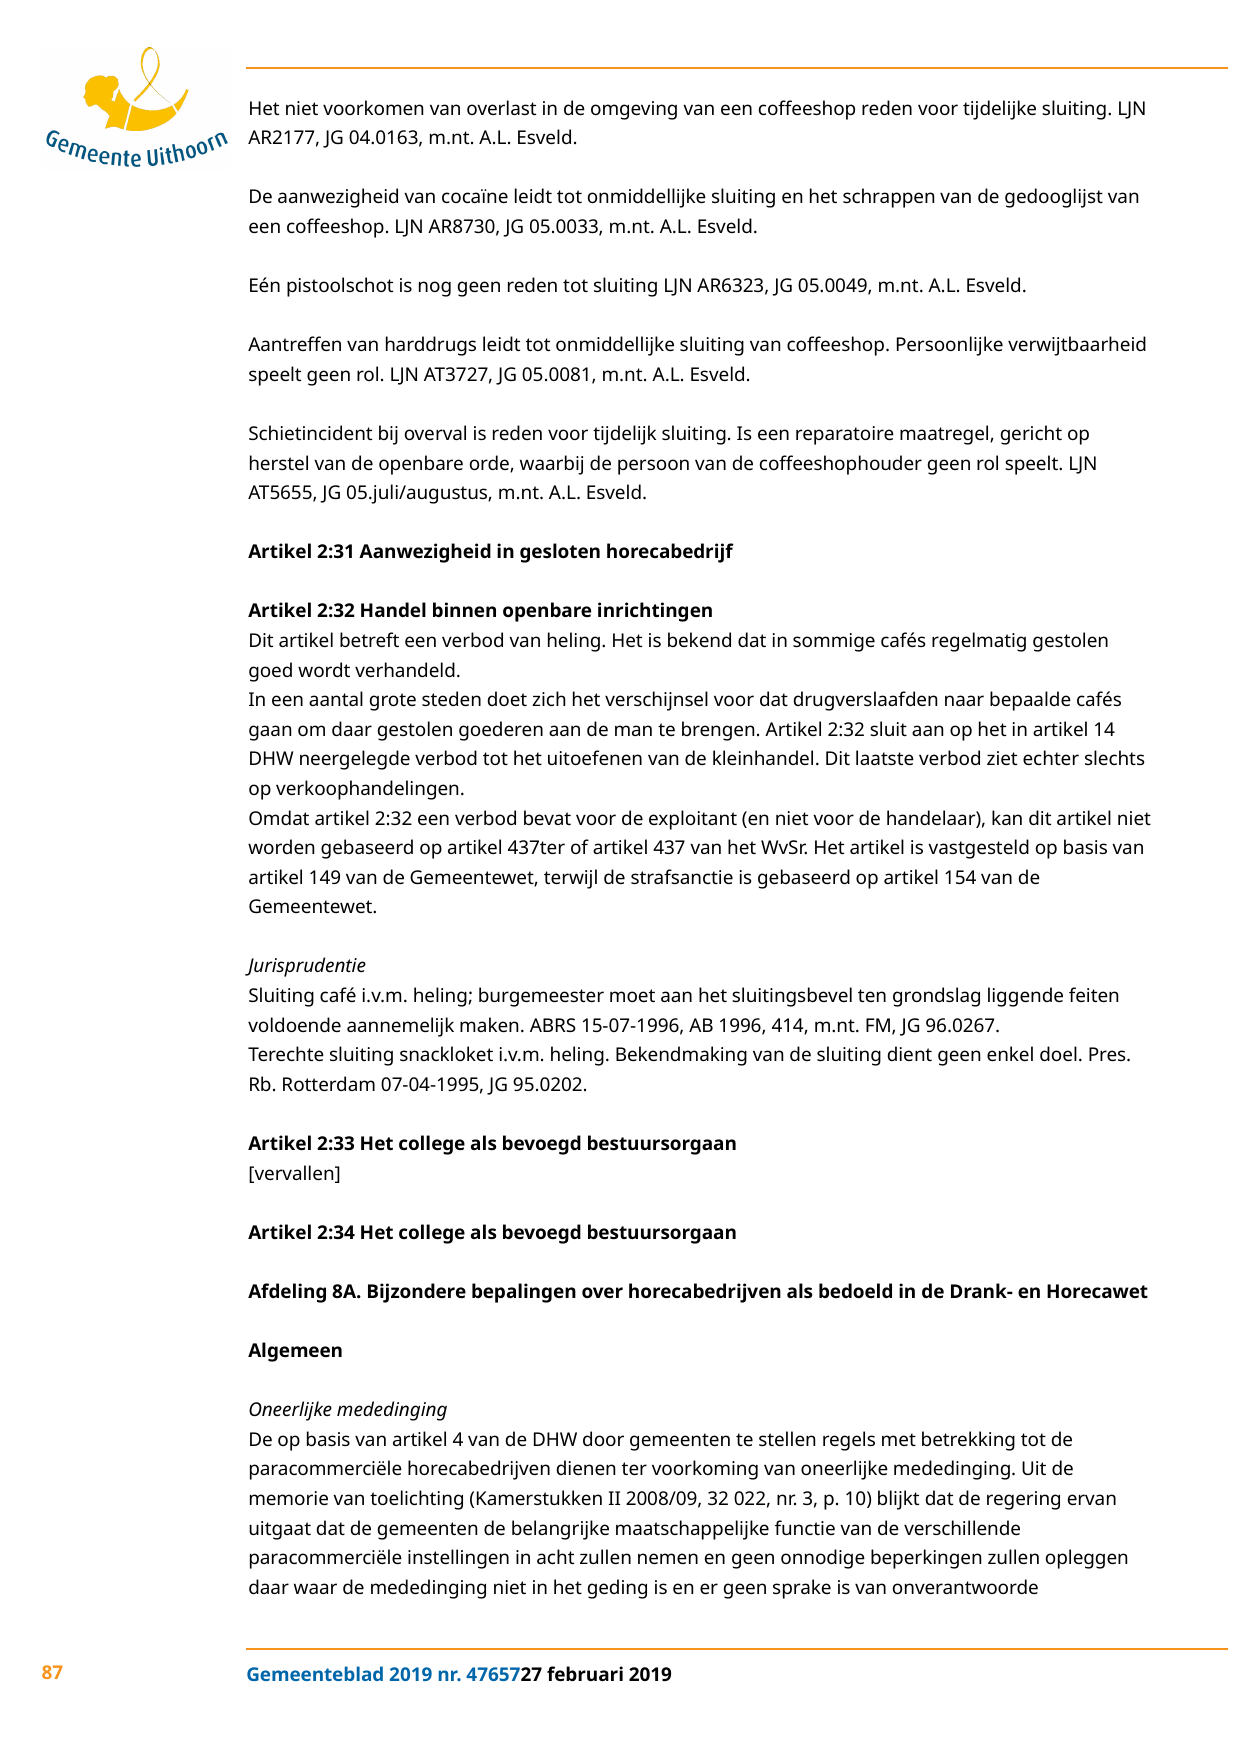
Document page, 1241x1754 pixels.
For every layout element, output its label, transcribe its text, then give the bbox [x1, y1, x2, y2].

text Het niet voorkomen van overlast in de omgeving van een coffeeshop reden voor tijdelijke sluiting. LJN AR2177, JG 04.0163, m.nt. A.L. Esveld. [248, 95, 1152, 150]
text Artikel 2:33 Het college als bevoegd bestuursorgaan [248, 1130, 1152, 1156]
text Terechte sluiting snackloket i.v.m. heling. Bekendmaking van de sluiting dient geen enkel doel. Pres. Rb. Rotterdam 07-04-1995, JG 95.0202. [248, 1041, 1152, 1097]
text De aanwezigheid van cocaïne leidt tot onmiddellijke sluiting en het schrappen van de gedooglijst van een coffeeshop. LJN AR8730, JG 05.0033, m.nt. A.L. Esveld. [248, 183, 1152, 239]
text Eén pistoolschot is nog geen reden tot sluiting LJN AR6323, JG 05.0049, m.nt. A.L. Esveld. [248, 272, 1152, 298]
text Omdat artikel 2:32 een verbod bevat voor de exploitant (en niet voor de handelaar), kan dit artikel niet worden gebaseerd op artikel 437ter of artikel 437 van het WvSr. Het artikel is vastgesteld op basis van artikel 149 van de Gemeentewet, terwijl de strafsanctie is gebaseerd op artikel 154 van de Gemeentewet. [248, 805, 1152, 919]
text [vervallen] [248, 1160, 1152, 1186]
text Dit artikel betreft een verbod van heling. Het is bekend dat in sommige cafés regelmatig gestolen goed wordt verhandeld. [248, 627, 1152, 683]
text Artikel 2:31 Aanwezigheid in gesloten horecabedrijf [248, 538, 1152, 564]
text Jurisprudentie [248, 953, 1152, 978]
text Oneerlijke mededinging [248, 1396, 1152, 1422]
text In een aantal grote steden doet zich het verschijnsel voor dat drugverslaafden naar bepaalde cafés gaan om daar gestolen goederen aan de man te brengen. Artikel 2:32 sluit aan op het in artikel 14 DHW neergelegde verbod tot het uitoefenen van de kleinhandel. Dit laatste verbod ziet echter slechts op verkoophandelingen. [248, 686, 1152, 801]
text Sluiting café i.v.m. heling; burgemeester moet aan het sluitingsbevel ten grondslag liggende feiten voldoende aannemelijk maken. ABRS 15-07-1996, AB 1996, 414, m.nt. FM, JG 96.0267. [248, 982, 1152, 1038]
text De op basis van artikel 4 van de DHW door gemeenten te stellen regels met betrekking tot de paracommerciële horecabedrijven dienen ter voorkoming van oneerlijke mededinging. Uit de memorie van toelichting (Kamerstukken II 2008/09, 32 022, nr. 3, p. 10) blijkt dat de regering ervan uitgaat dat de gemeenten de belangrijke maatschappelijke functie van de verschillende paracommerciële instellingen in acht zullen nemen en geen onnodige beperkingen zullen opleggen daar waar de mededinging niet in het geding is en er geen sprake is van onverantwoorde [248, 1426, 1152, 1600]
text Afdeling 8A. Bijzondere bepalingen over horecabedrijven als bedoeld in de Drank- en Horecawet [248, 1278, 1152, 1304]
text Schietincident bij overval is reden voor tijdelijk sluiting. Is een reparatoire maatregel, gericht op herstel van de openbare orde, waarbij de persoon van de coffeeshophouder geen rol speelt. LJN AT5655, JG 05.juli/augustus, m.nt. A.L. Esveld. [248, 420, 1152, 505]
text Artikel 2:32 Handel binnen openbare inrichtingen [248, 598, 1152, 623]
picture [41, 47, 231, 172]
text Aantreffen van harddrugs leidt tot onmiddellijke sluiting van coffeeshop. Persoonlijke verwijtbaarheid speelt geen rol. LJN AT3727, JG 05.0081, m.nt. A.L. Esveld. [248, 331, 1152, 387]
text Artikel 2:34 Het college als bevoegd bestuursorgaan [248, 1219, 1152, 1245]
text Algemeen [248, 1337, 1152, 1363]
